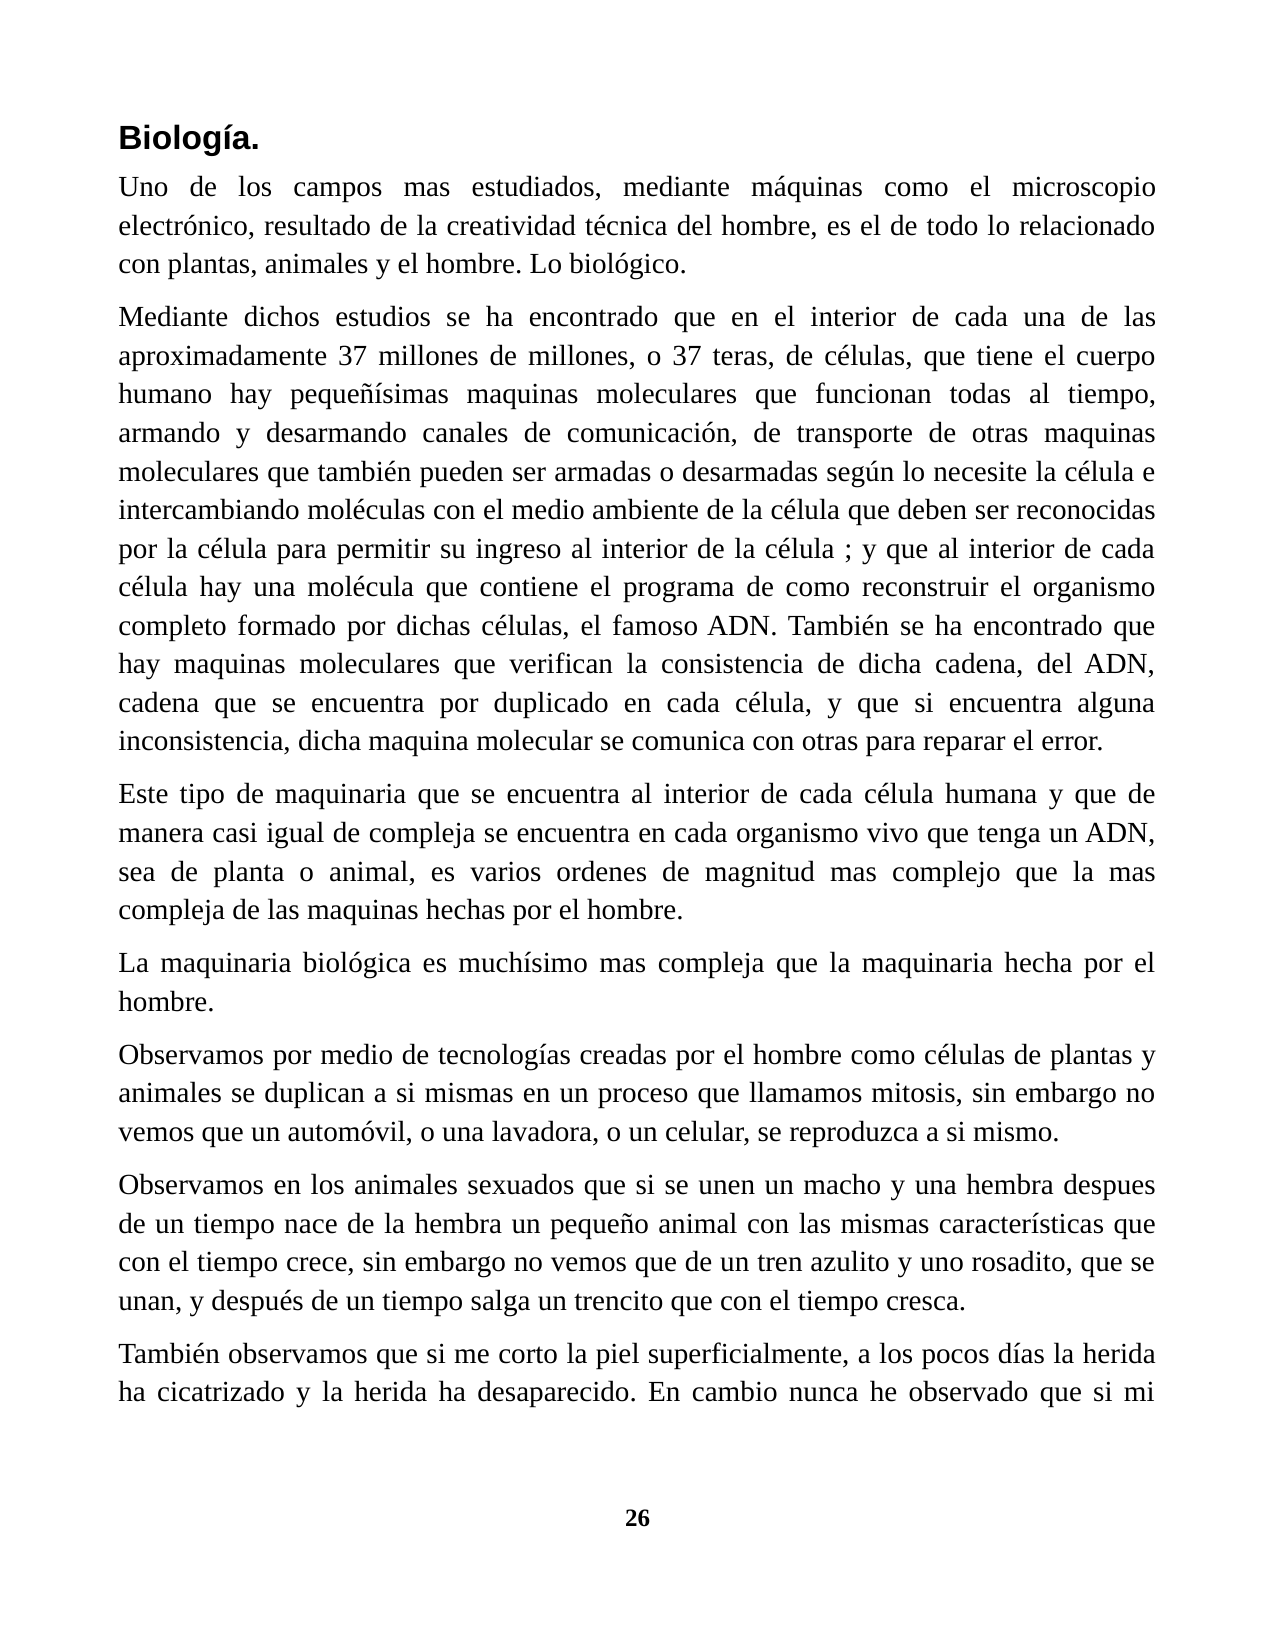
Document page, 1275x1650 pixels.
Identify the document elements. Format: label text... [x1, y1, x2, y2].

text Observamos por medio de tecnologías creadas por el hombre como células de plantas y animales se duplican a si mismas en un proceso que llamamos mitosis, sin embargo no vemos que un automóvil, o una lavadora, o un celular, se reproduzca a si mismo. [118, 1037, 1157, 1148]
text También observamos que si me corto la piel superficialmente, a los pocos días la herida ha cicatrizado y la herida ha desaparecido. En cambio nunca he observado que si mi [118, 1336, 1157, 1408]
text Uno de los campos mas estudiados, mediante máquinas como el microscopio electrónico, resultado de la creatividad técnica del hombre, es el de todo lo relacionado con plantas, animales y el hombre. Lo biológico. [118, 169, 1157, 280]
text Observamos en los animales sexuados que si se unen un macho y una hembra despues de un tiempo nace de la hembra un pequeño animal con las mismas características que con el tiempo crece, sin embargo no vemos que de un tren azulito y uno rosadito, que se unan, y después de un tiempo salga un trencito que con el tiempo cresca. [118, 1167, 1157, 1316]
text Este tipo de maquinaria que se encuentra al interior de cada célula humana y que de manera casi igual de compleja se encuentra en cada organismo vivo que tenga un ADN, sea de planta o animal, es varios ordenes de magnitud mas complejo que la mas compleja de las maquinas hechas por el hombre. [118, 777, 1157, 926]
text La maquinaria biológica es muchísimo mas compleja que la maquinaria hecha por el hombre. [118, 945, 1157, 1017]
subtitle Biología. [118, 118, 1157, 157]
text Mediante dichos estudios se ha encontrado que en el interior de cada una de las aproximadamente 37 millones de millones, o 37 teras, de células, que tiene el cuerpo humano hay pequeñísimas maquinas moleculares que funcionan todas al tiempo, armando y desarmando canales de comunicación, de transporte de otras maquinas moleculares que también pueden ser armadas o desarmadas según lo necesite la célula e intercambiando moléculas con el medio ambiente de la célula que deben ser reconocidas por la célula para permitir su ingreso al interior de la célula ; y que al interior de cada célula hay una molécula que contiene el programa de como reconstruir el organismo completo formado por dichas células, el famoso ADN. También se ha encontrado que hay maquinas moleculares que verifican la consistencia de dicha cadena, del ADN, cadena que se encuentra por duplicado en cada célula, y que si encuentra alguna inconsistencia, dicha maquina molecular se comunica con otras para reparar el error. [118, 299, 1157, 757]
